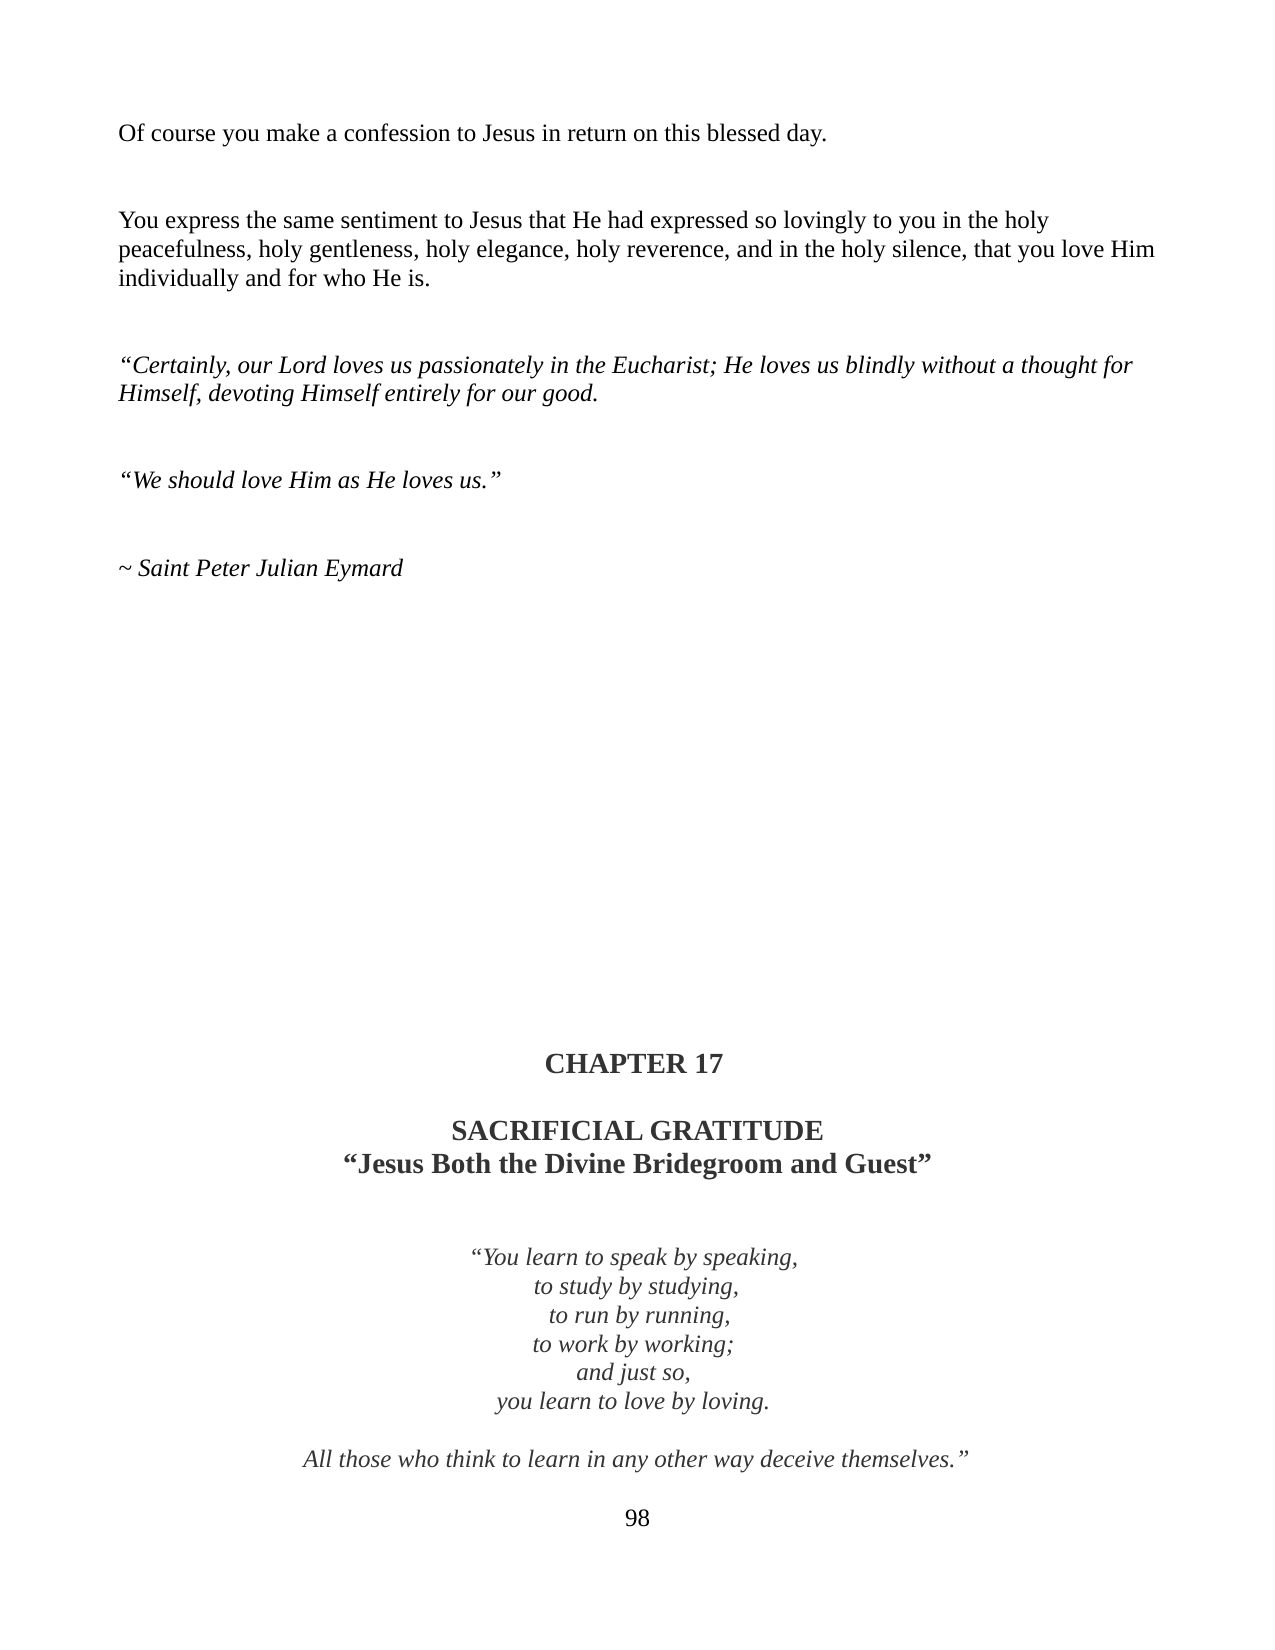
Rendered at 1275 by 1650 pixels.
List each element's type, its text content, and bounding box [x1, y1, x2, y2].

text “You learn to speak by speaking, [118, 1242, 1157, 1271]
text “Certainly, our Lord loves us passionately in the Eucharist; He loves us blindly without a thought for Himself, devoting Himself entirely for our good. [118, 350, 1157, 407]
text SACRIFICIAL GRATITUDE [118, 1113, 1157, 1147]
text to run by running, [118, 1300, 1157, 1329]
text “We should love Him as He loves us.” [118, 466, 1157, 494]
text and just so, [118, 1357, 1157, 1386]
text you learn to love by loving. [118, 1386, 1157, 1415]
text Of course you make a confession to Jesus in return on this blessed day. [118, 118, 1157, 147]
text All those who think to learn in any other way deceive themselves.” [118, 1444, 1157, 1472]
text to work by working; [118, 1329, 1157, 1357]
text “Jesus Both the Divine Bridegroom and Guest” [118, 1147, 1157, 1209]
text to study by studying, [118, 1271, 1157, 1300]
text You express the same sentiment to Jesus that He had expressed so lovingly to you in the holy peacefulness, holy gentleness, holy elegance, holy reverence, and in the holy silence, that you love Him individually and for who He is. [118, 205, 1157, 291]
text CHAPTER 17 [118, 1046, 1157, 1079]
text ~ Saint Peter Julian Eymard [118, 553, 1157, 581]
